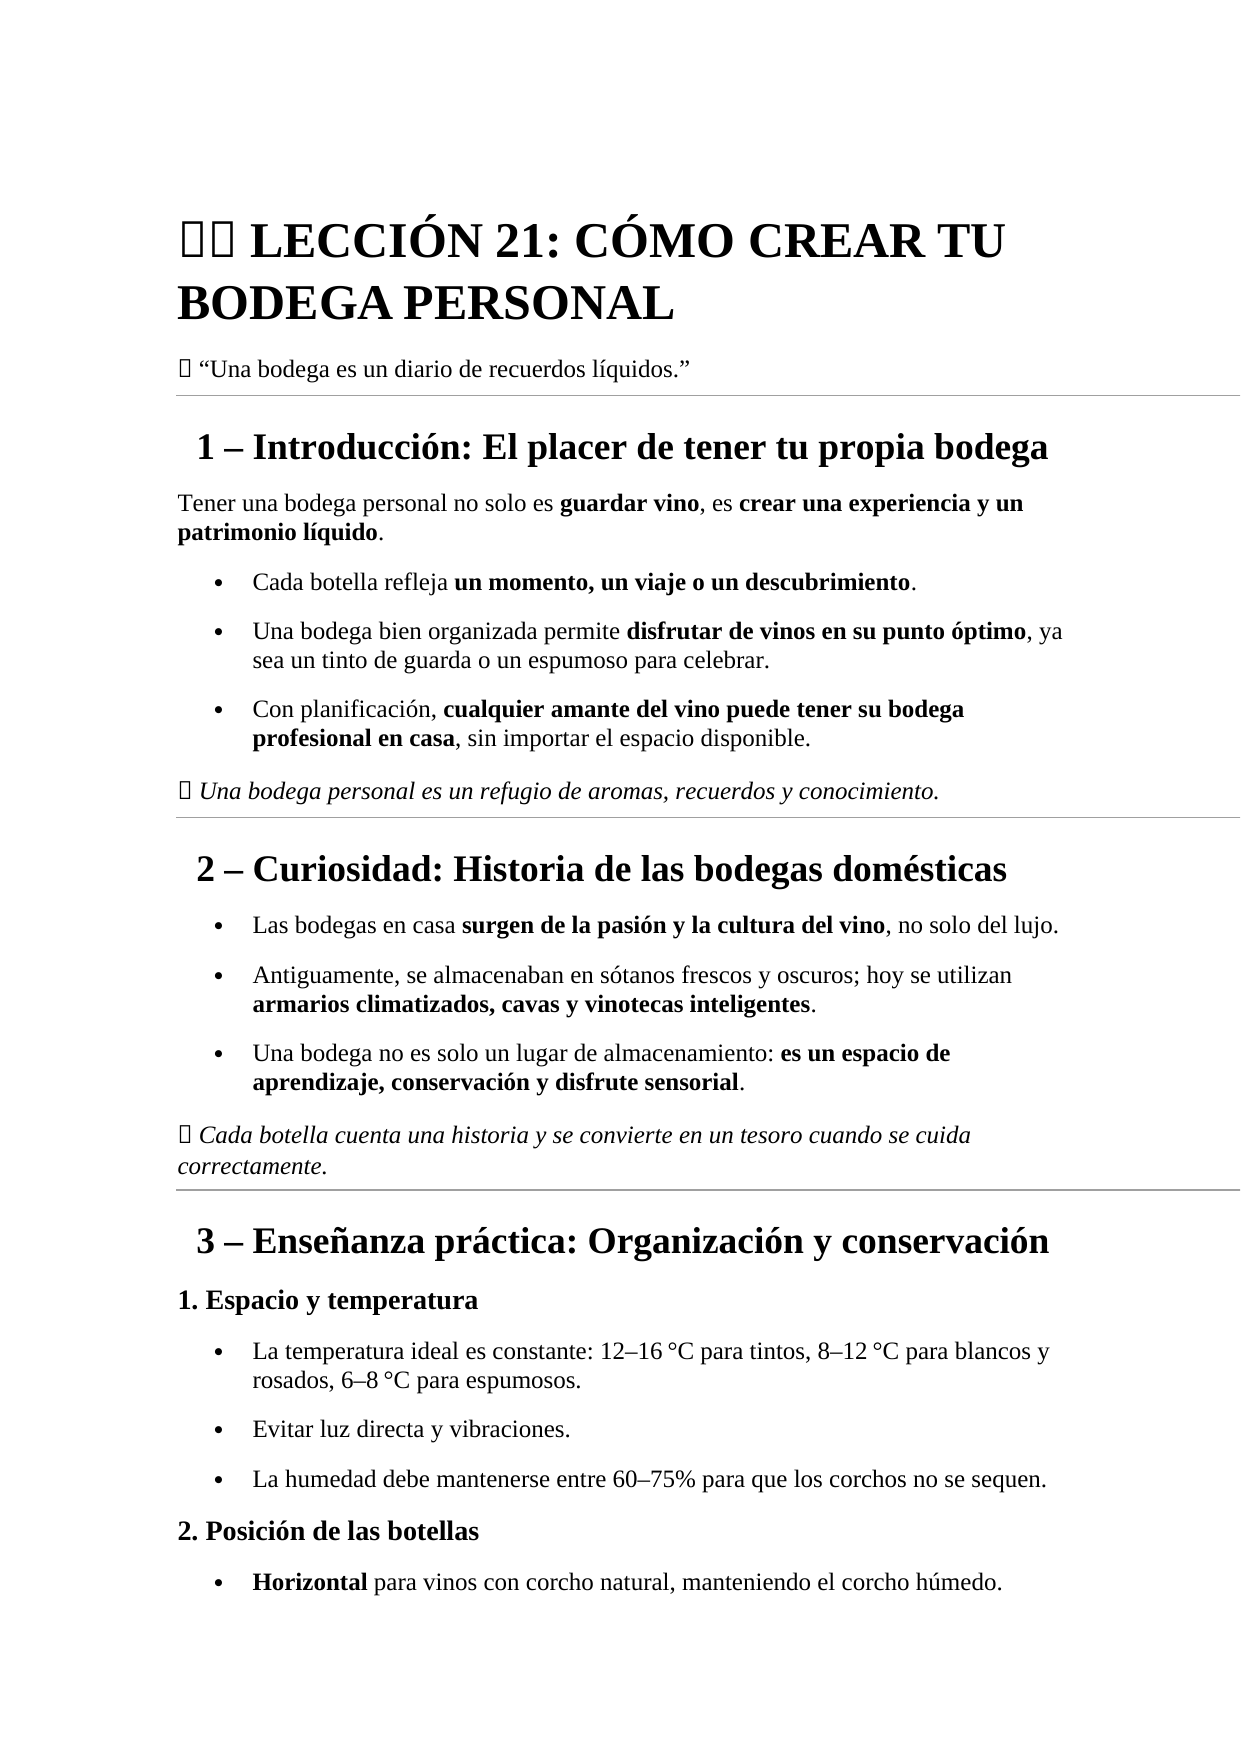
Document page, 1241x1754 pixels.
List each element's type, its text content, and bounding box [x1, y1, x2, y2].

list Horizontal para vinos con corcho natural, manteniendo el corcho húmedo. [215, 1567, 1063, 1596]
text Tener una bodega personal no solo es guardar vino, es crear una experiencia y un patrimonio líquido. [177, 488, 1063, 546]
subtitle 3 – Enseñanza práctica: Organización y conservación [177, 1219, 1063, 1262]
list Una bodega bien organizada permite disfrutar de vinos en su punto óptimo, ya sea un tinto de guarda o un espumoso para celebrar. [215, 616, 1063, 674]
list Una bodega no es solo un lugar de almacenamiento: es un espacio de aprendizaje, conservación y disfrute sensorial. [215, 1038, 1063, 1096]
text 💬 “Una bodega es un diario de recuerdos líquidos.” [177, 351, 1063, 385]
list Evitar luz directa y vibraciones. [215, 1414, 1063, 1443]
list Con planificación, cualquier amante del vino puede tener su bodega profesional en casa, sin importar el espacio disponible. [215, 694, 1063, 752]
list Cada botella refleja un momento, un viaje o un descubrimiento. [215, 567, 1063, 595]
text 🍇 Cada botella cuenta una historia y se convierte en un tesoro cuando se cuida correctamente. [177, 1117, 1063, 1179]
subtitle 1 – Introducción: El placer de tener tu propia bodega [177, 424, 1063, 467]
text 🌟 Una bodega personal es un refugio de aromas, recuerdos y conocimiento. [177, 773, 1063, 807]
list La humedad debe mantenerse entre 60–75% para que los corchos no se sequen. [215, 1464, 1063, 1493]
subtitle 1. Espacio y temperatura [177, 1283, 1063, 1315]
list Antiguamente, se almacenaban en sótanos frescos y oscuros; hoy se utilizan armarios climatizados, cavas y vinotecas inteligentes. [215, 960, 1063, 1017]
list Las bodegas en casa surgen de la pasión y la cultura del vino, no solo del lujo. [215, 910, 1063, 939]
subtitle 📖📖 LECCIÓN 21: CÓMO CREAR TU BODEGA PERSONAL [177, 204, 1063, 330]
subtitle 2. Posición de las botellas [177, 1514, 1063, 1546]
subtitle 2 – Curiosidad: Historia de las bodegas domésticas [177, 846, 1063, 889]
list La temperatura ideal es constante: 12–16 °C para tintos, 8–12 °C para blancos y rosados, 6–8 °C para espumosos. [215, 1336, 1063, 1394]
